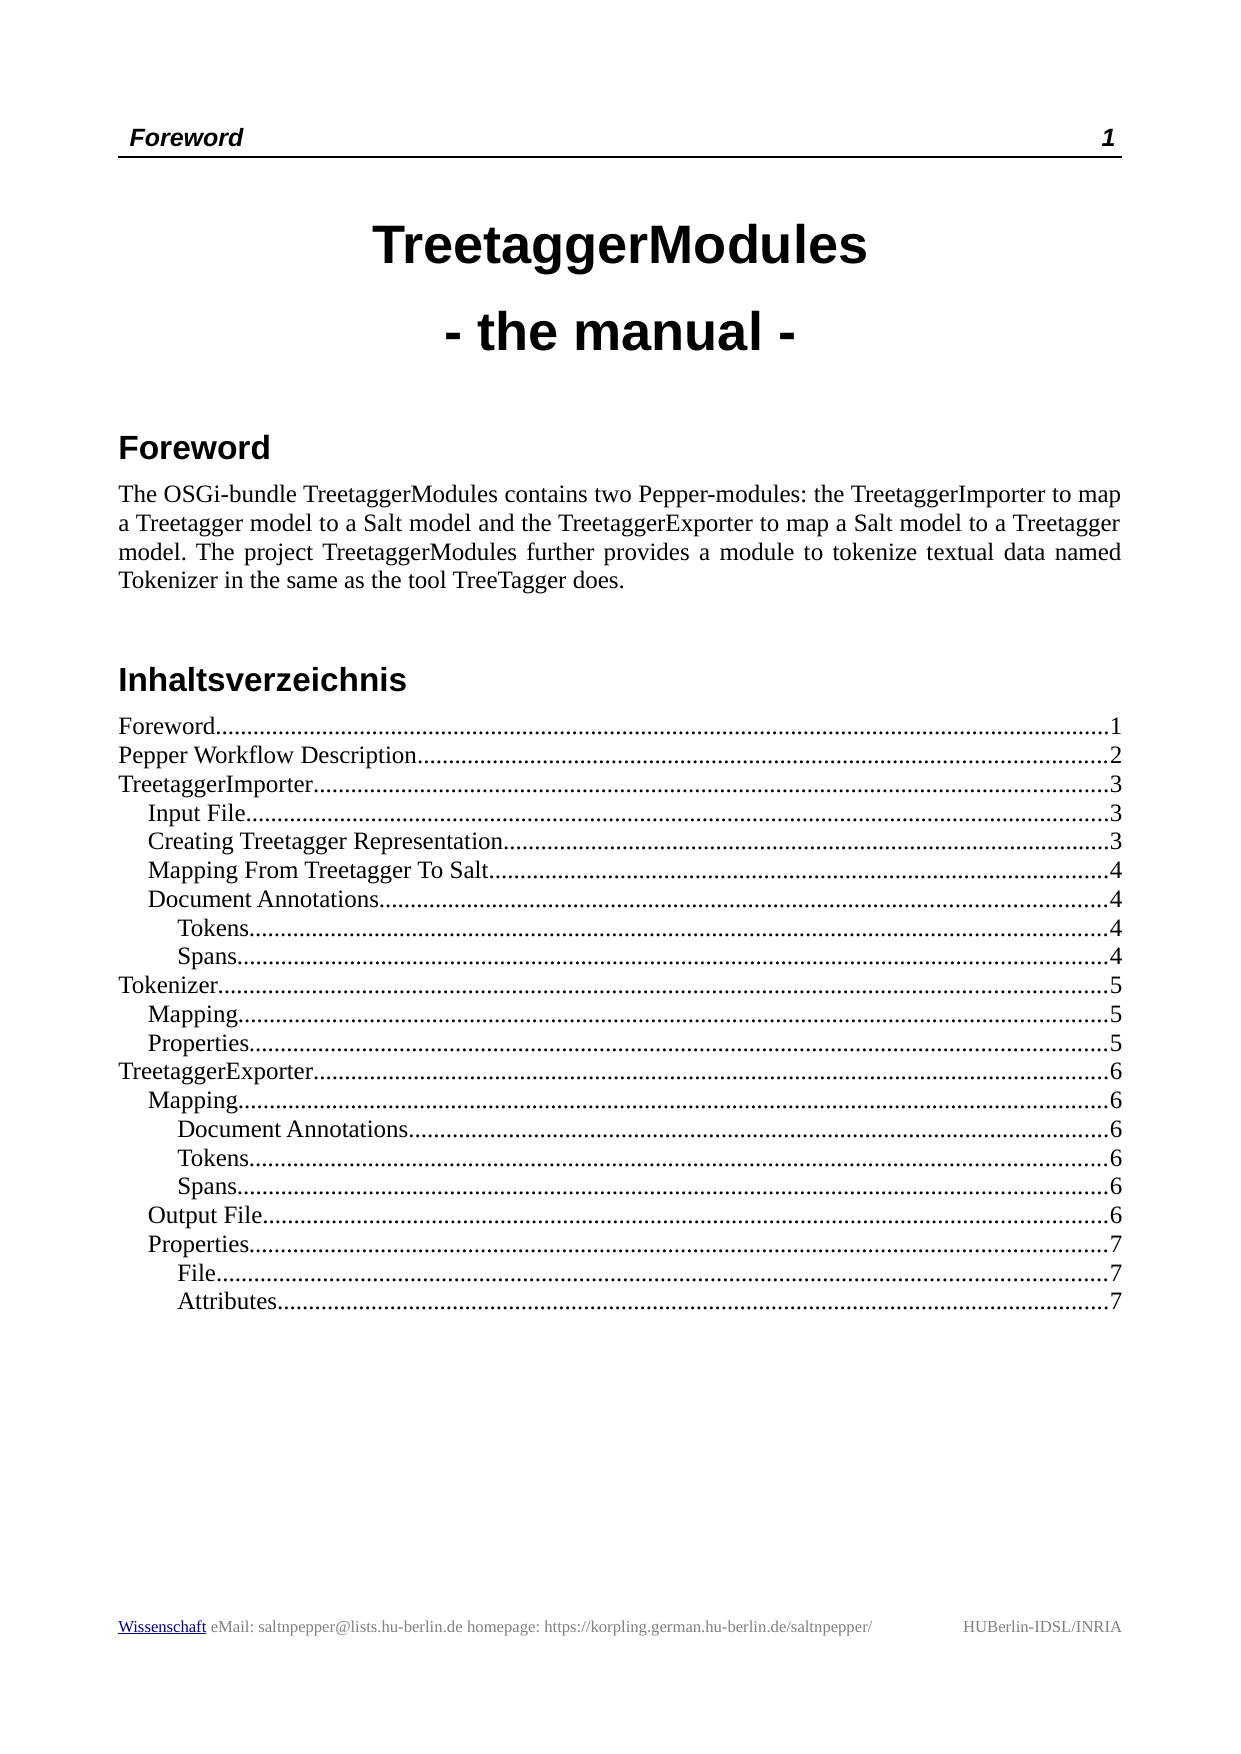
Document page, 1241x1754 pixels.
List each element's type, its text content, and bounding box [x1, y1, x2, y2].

text Properties 7 [148, 1229, 1122, 1258]
text Pepper Workflow Description 2 [118, 740, 1122, 769]
text Input File 3 [148, 798, 1122, 826]
text Output File 6 [148, 1200, 1122, 1229]
text Properties 5 [148, 1028, 1122, 1056]
subtitle - the manual - [118, 299, 1122, 362]
text Spans 4 [177, 941, 1122, 970]
text Document Annotations 4 [148, 884, 1122, 913]
text Spans 6 [177, 1171, 1122, 1200]
subtitle TreetaggerModules [118, 212, 1122, 274]
text Creating Treetagger Representation 3 [148, 826, 1122, 855]
subtitle Inhaltsverzeichnis [118, 660, 1122, 699]
text Document Annotations 6 [177, 1114, 1122, 1143]
text Tokens 6 [177, 1143, 1122, 1171]
text The OSGi-bundle TreetaggerModules contains two Pepper-modules: the TreetaggerImporter to map a Treetagger model to a Salt model and the TreetaggerExporter to map a Salt model to a Treetagger model. The project TreetaggerModules further provides a module to tokenize textual data named Tokenizer in the same as the tool TreeTagger does. [118, 479, 1122, 594]
subtitle Foreword [118, 428, 1122, 467]
text File 7 [177, 1258, 1122, 1286]
text Mapping 5 [148, 999, 1122, 1028]
text Mapping From Treetagger To Salt 4 [148, 855, 1122, 884]
text TreetaggerExporter 6 [118, 1056, 1122, 1085]
text Tokenizer 5 [118, 970, 1122, 999]
text Tokens 4 [177, 913, 1122, 941]
text Mapping 6 [148, 1085, 1122, 1114]
text TreetaggerImporter 3 [118, 769, 1122, 798]
text Attributes 7 [177, 1286, 1122, 1315]
text Foreword 1 [118, 711, 1122, 740]
